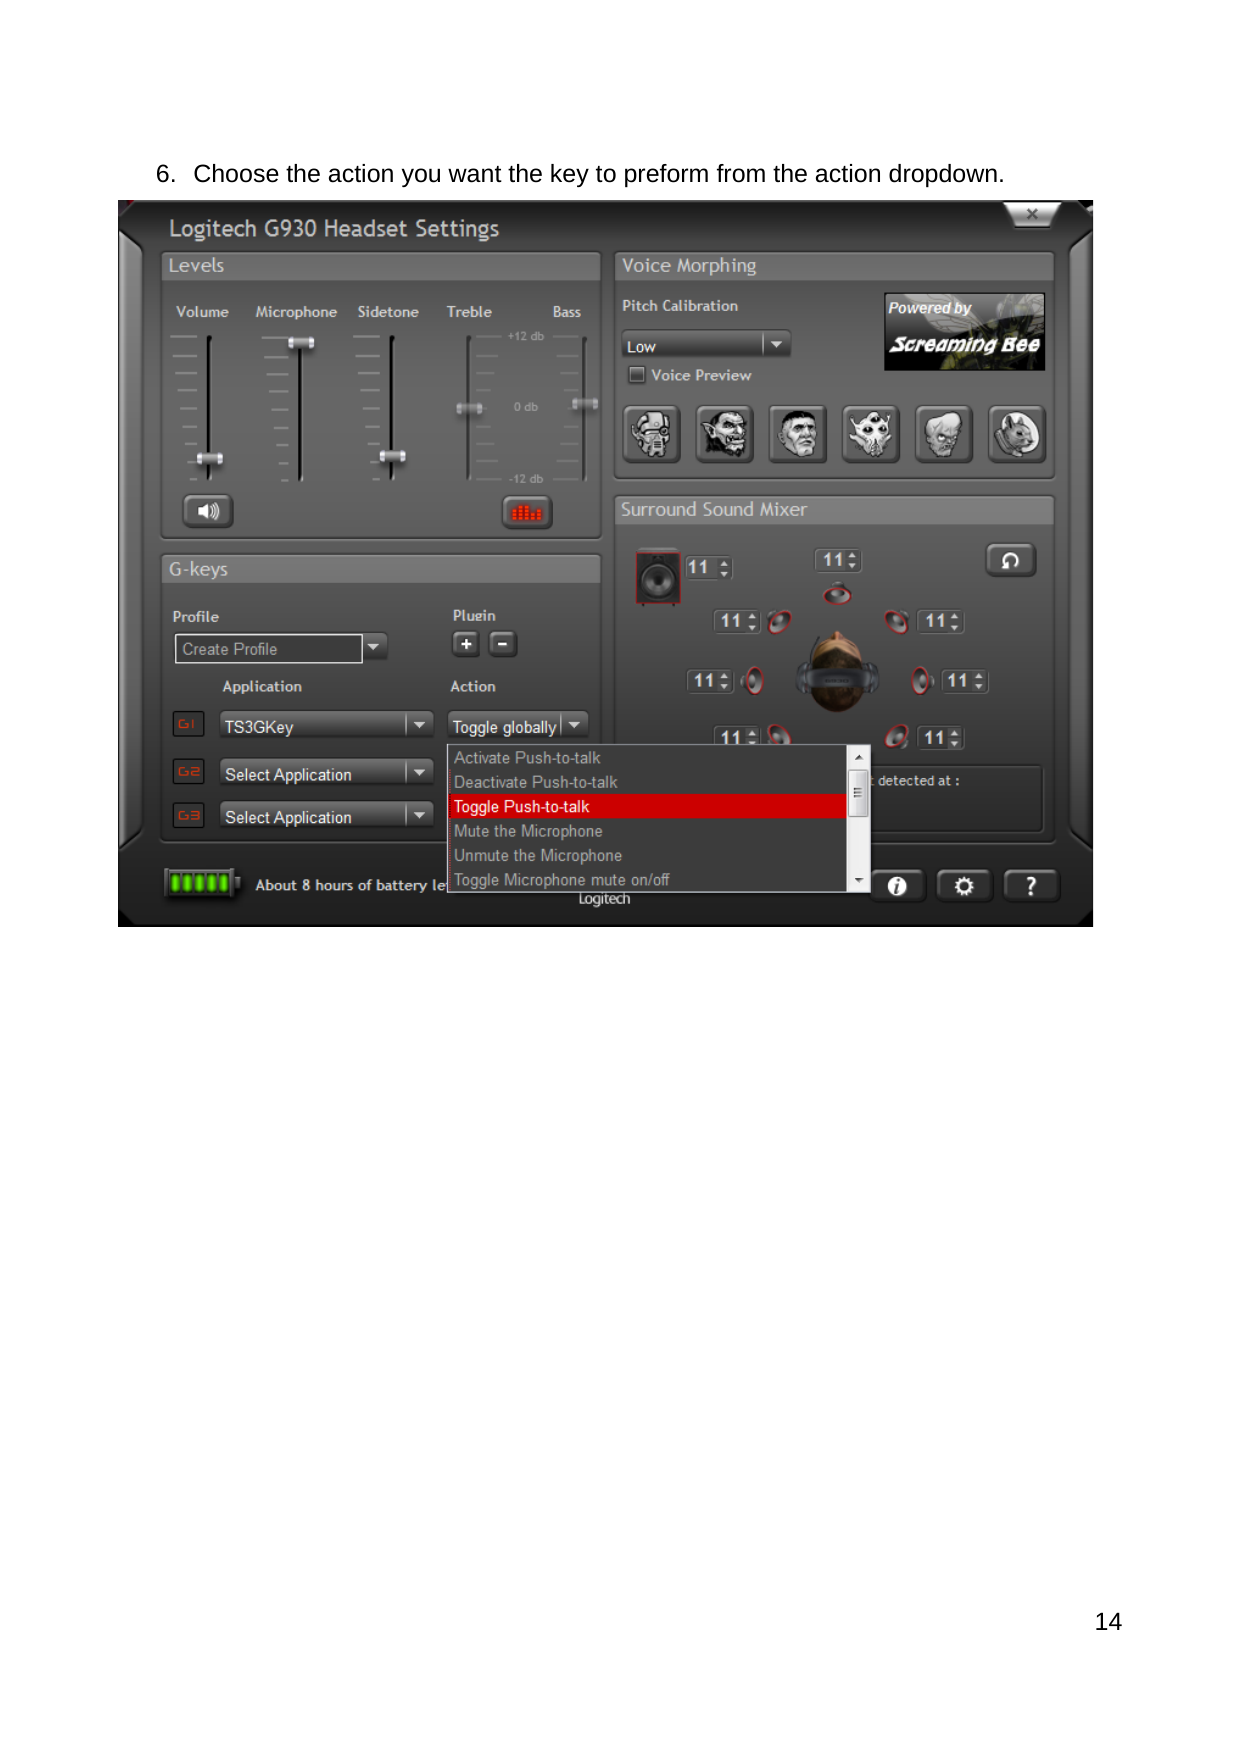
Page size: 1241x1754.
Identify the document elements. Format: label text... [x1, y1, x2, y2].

list Choose the action you want the key to preform from the action dropdown. [156, 159, 1122, 188]
picture [118, 200, 1094, 927]
